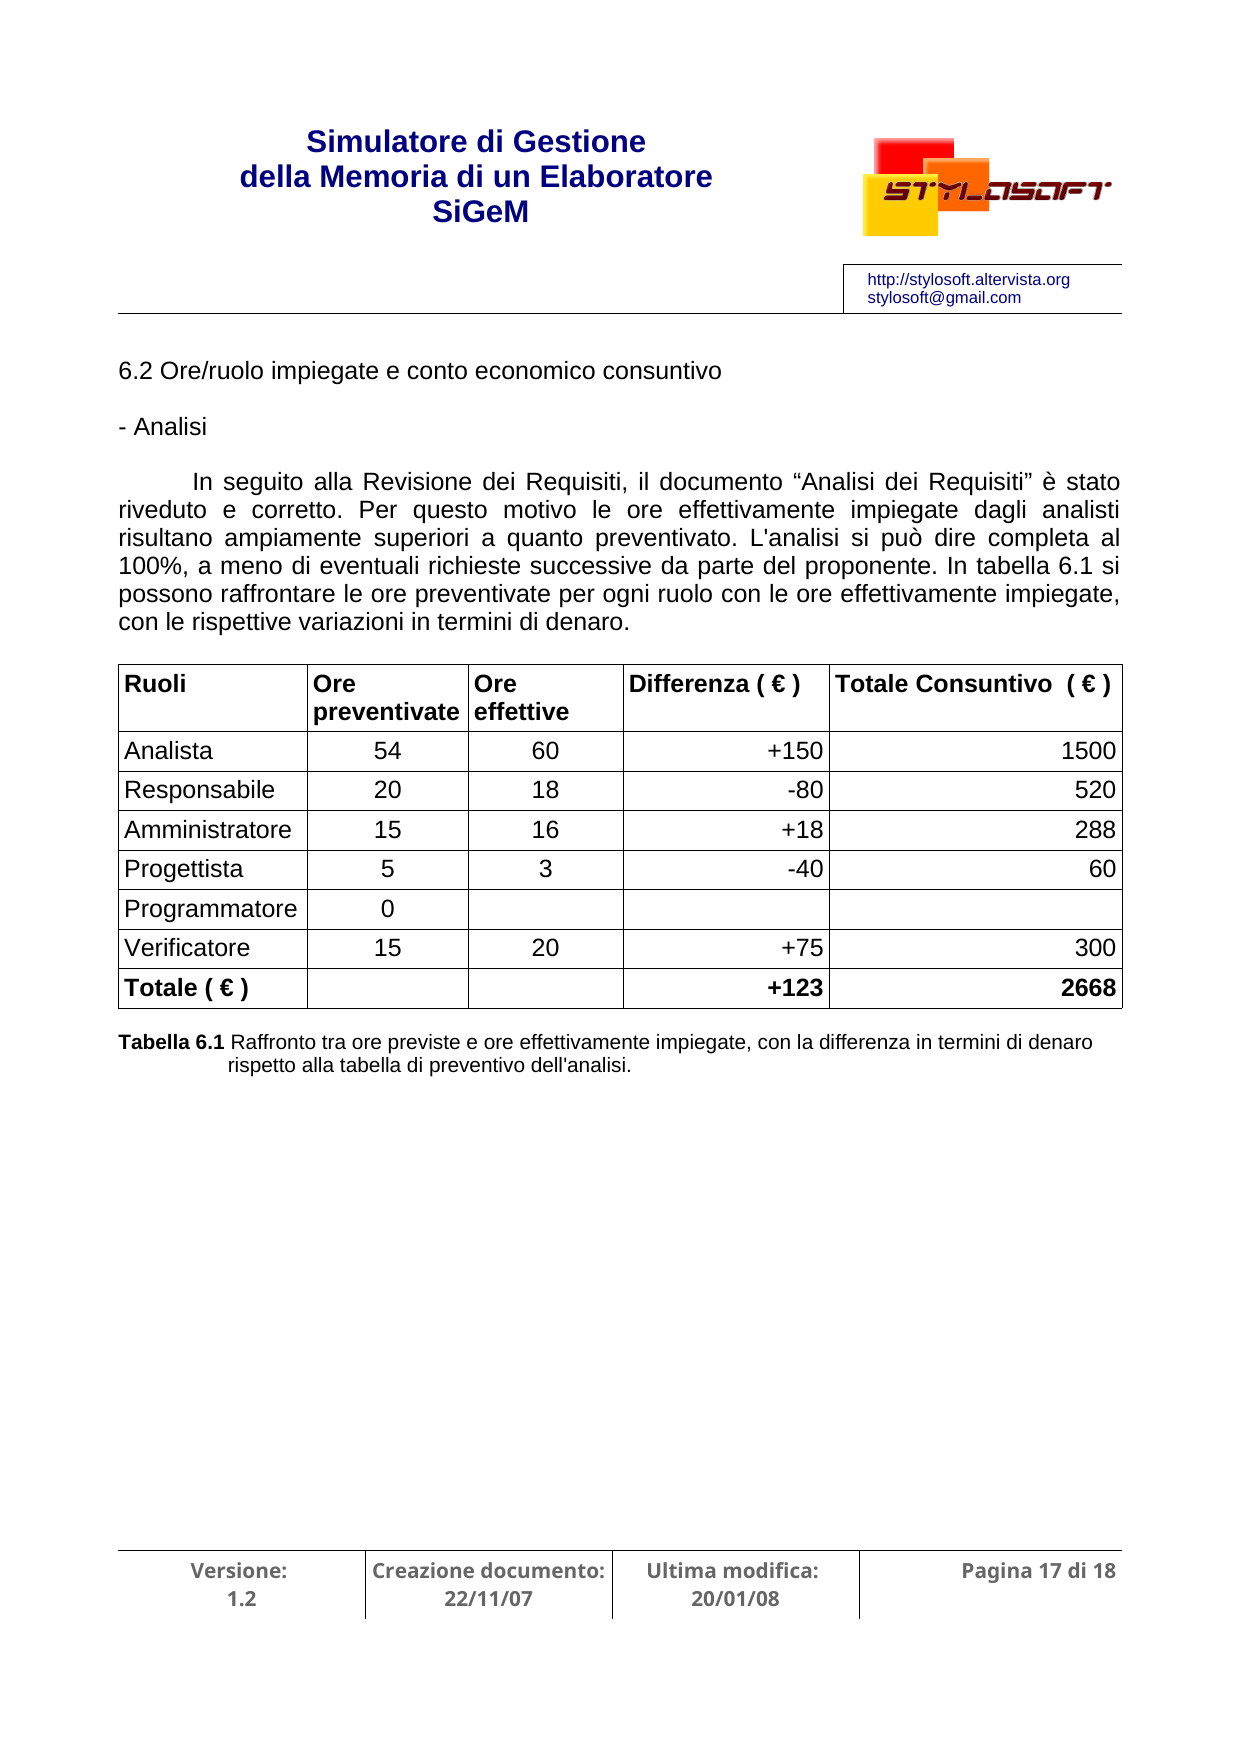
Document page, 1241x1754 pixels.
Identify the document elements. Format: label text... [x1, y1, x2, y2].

table_cell [830, 890, 1122, 928]
table_cell Amministratore [119, 811, 307, 849]
table_cell +150 [624, 732, 829, 771]
table_cell [469, 969, 623, 1007]
table_header Ore preventivate [308, 665, 468, 731]
table_header Ruoli [119, 665, 307, 731]
table_cell +18 [624, 811, 829, 849]
table_cell [624, 890, 829, 928]
table_cell 18 [469, 772, 623, 810]
table_cell Analista [119, 732, 307, 771]
table_header Totale Consuntivo ( € ) [830, 665, 1122, 731]
table_cell 5 [308, 851, 468, 889]
table_cell 60 [469, 732, 623, 771]
table_cell [308, 969, 468, 1007]
table_header Ore effettive [469, 665, 623, 731]
table_cell 15 [308, 930, 468, 968]
text In seguito alla Revisione dei Requisiti, il documento “Analisi dei Requisiti” è stato riveduto e corretto. Per questo motivo le ore effettivamente impiegate dagli analisti risultano ampiamente superiori a quanto preventivato. L'analisi si può dire completa al 100%, a meno di eventuali richieste successive da parte del proponente. In tabella 6.1 si possono raffrontare le ore preventivate per ogni ruolo con le ore effettivamente impiegate, con le rispettive variazioni in termini di denaro. [118, 468, 1122, 636]
table_cell 0 [308, 890, 468, 928]
picture [848, 123, 1117, 247]
table_cell 54 [308, 732, 468, 771]
table_cell -80 [624, 772, 829, 810]
table_header Differenza ( € ) [624, 665, 829, 731]
table_cell 2668 [830, 969, 1122, 1007]
table_cell +75 [624, 930, 829, 968]
table_cell -40 [624, 851, 829, 889]
table_cell Programmatore [119, 890, 307, 928]
table_cell 20 [469, 930, 623, 968]
table_cell [469, 890, 623, 928]
text rispetto alla tabella di preventivo dell'analisi. [118, 1054, 1122, 1077]
table_cell 20 [308, 772, 468, 810]
table_cell Totale ( € ) [119, 969, 307, 1007]
table_cell Verificatore [119, 930, 307, 968]
table_cell 300 [830, 930, 1122, 968]
table_cell 16 [469, 811, 623, 849]
text - Analisi [118, 412, 1122, 440]
table_cell 3 [469, 851, 623, 889]
table_cell +123 [624, 969, 829, 1007]
text 6.2 Ore/ruolo impiegate e conto economico consuntivo [118, 357, 1122, 384]
table_cell 288 [830, 811, 1122, 849]
text Tabella 6.1 Raffronto tra ore previste e ore effettivamente impiegate, con la differenza in termini di denaro [118, 1031, 1122, 1054]
table_cell 60 [830, 851, 1122, 889]
table_cell 520 [830, 772, 1122, 810]
table_cell 15 [308, 811, 468, 849]
table_cell Responsabile [119, 772, 307, 810]
table_cell Progettista [119, 851, 307, 889]
table_cell 1500 [830, 732, 1122, 771]
